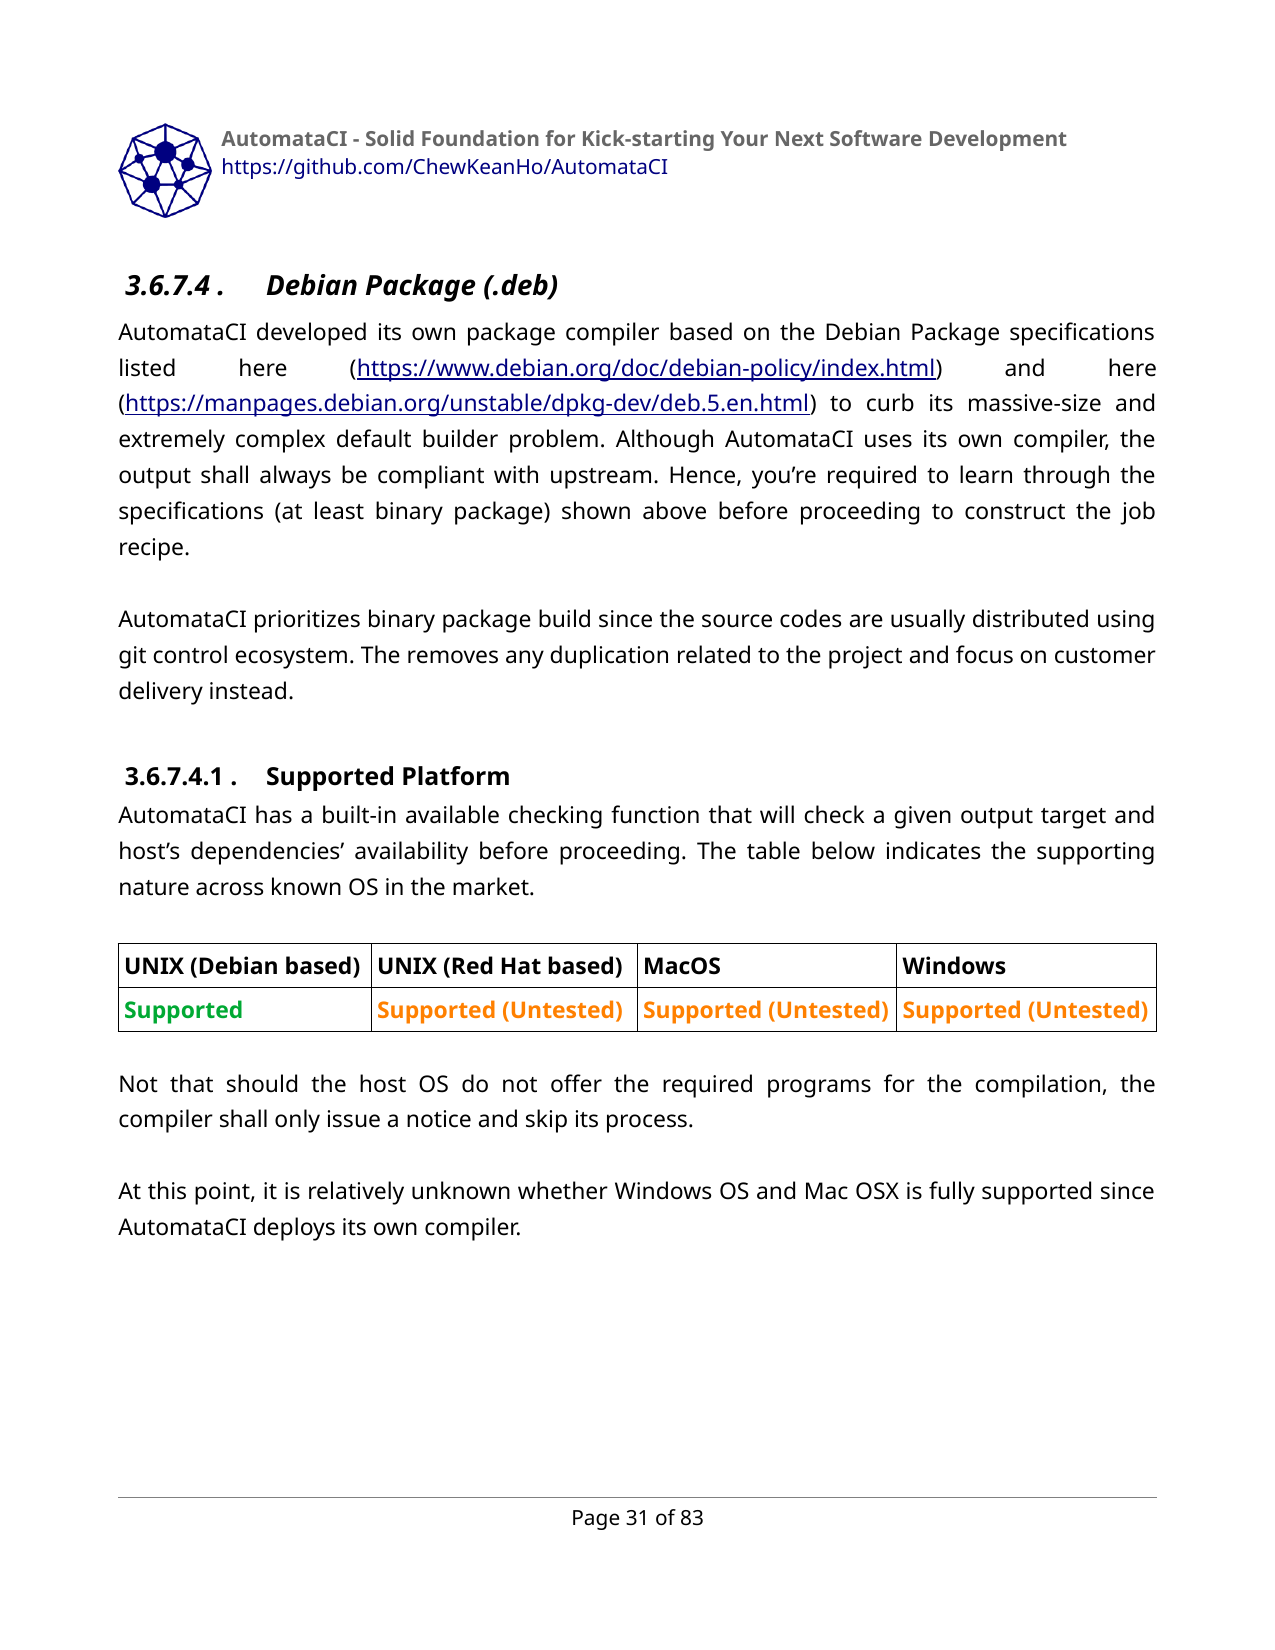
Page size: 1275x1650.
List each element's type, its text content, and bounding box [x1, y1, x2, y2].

table_header Windows [897, 944, 1156, 987]
subtitle Supported Platform [118, 759, 1157, 793]
table_cell Supported [119, 988, 371, 1031]
subtitle Debian Package (.deb) [118, 265, 1157, 303]
text At this point, it is relatively unknown whether Windows OS and Mac OSX is fully supported since AutomataCI deploys its own compiler. [118, 1175, 1157, 1242]
table_header UNIX (Red Hat based) [372, 944, 637, 987]
table_cell Supported (Untested) [897, 988, 1156, 1031]
table_header MacOS [638, 944, 896, 987]
table_header UNIX (Debian based) [119, 944, 371, 987]
table_cell Supported (Untested) [372, 988, 637, 1031]
table_cell Supported (Untested) [638, 988, 896, 1031]
text AutomataCI has a built-in available checking function that will check a given output target and host’s dependencies’ availability before proceeding. The table below indicates the supporting nature across known OS in the market. [118, 799, 1157, 902]
text AutomataCI prioritizes binary package build since the source codes are usually distributed using git control ecosystem. The removes any duplication related to the project and focus on customer delivery instead. [118, 603, 1157, 706]
picture [118, 123, 212, 218]
text Not that should the host OS do not offer the required programs for the compilation, the compiler shall only issue a notice and skip its process. [118, 1067, 1157, 1135]
text AutomataCI developed its own package compiler based on the Debian Package specifications listed here (https://www.debian.org/doc/debian-policy/index.html) and here (https://manpages.debian.org/unstable/dpkg-dev/deb.5.en.html) to curb its massive-size and extremely complex default builder problem. Although AutomataCI uses its own compiler, the output shall always be compliant with upstream. Hence, you’re required to learn through the specifications (at least binary package) shown above before proceeding to construct the job recipe. [118, 316, 1157, 562]
